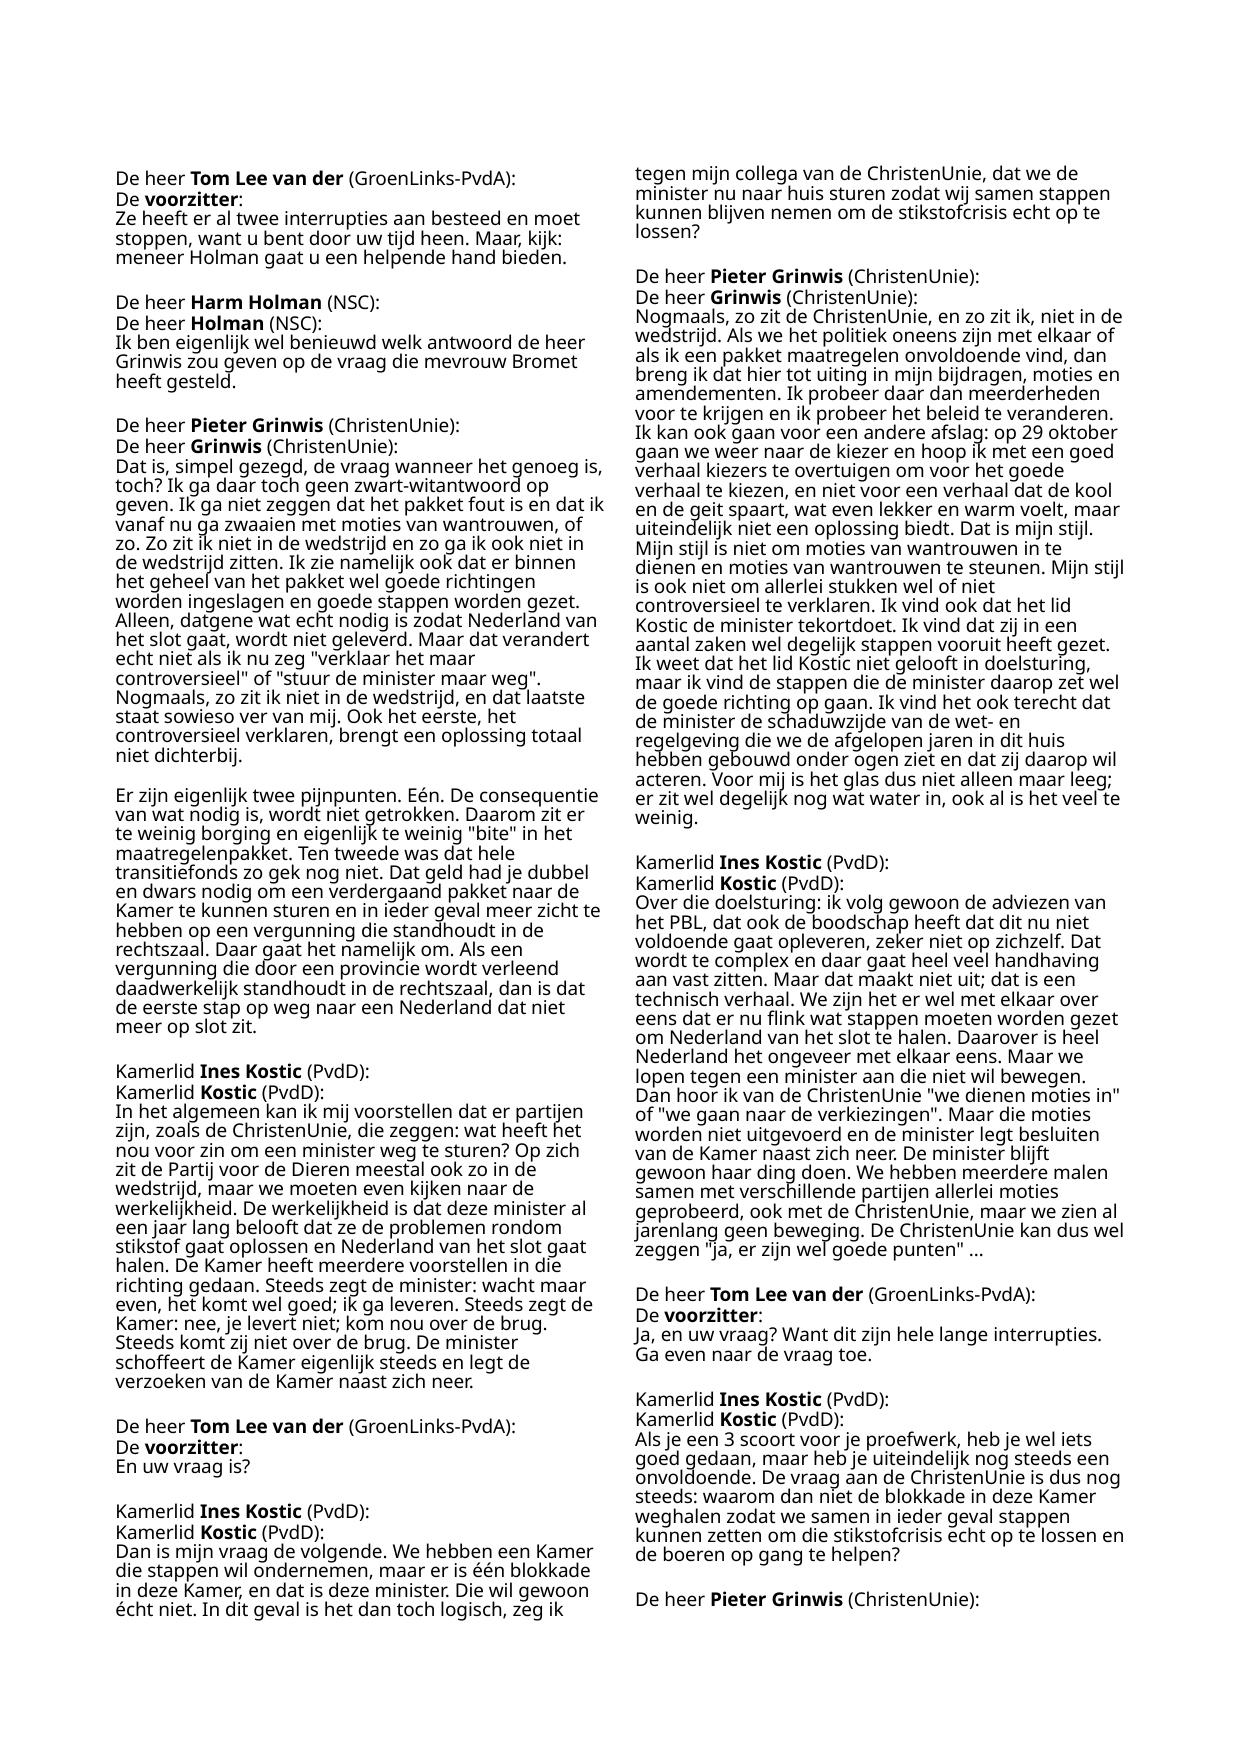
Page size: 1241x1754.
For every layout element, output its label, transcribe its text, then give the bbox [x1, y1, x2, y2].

text De heer Grinwis (ChristenUnie): [115, 438, 605, 458]
text Kamerlid Ines Kostic (PvdD): [115, 1058, 605, 1084]
text Kamerlid Kostic (PvdD): [115, 1524, 605, 1543]
text Ja, en uw vraag? Want dit zijn hele lange interrupties. Ga even naar de vraag toe. [635, 1326, 1125, 1365]
text De heer Grinwis (ChristenUnie): [635, 289, 1125, 308]
text Over die doelsturing: ik volg gewoon de adviezen van het PBL, dat ook de boodschap heeft dat dit nu niet voldoende gaat opleveren, zeker niet op zichzelf. Dat wordt te complex en daar gaat heel veel handhaving aan vast zitten. Maar dat maakt niet uit; dat is een technisch verhaal. We zijn het er wel met elkaar over eens dat er nu flink wat stappen moeten worden gezet om Nederland van het slot te halen. Daarover is heel Nederland het ongeveer met elkaar eens. Maar we lopen tegen een minister aan die niet wil bewegen. Dan hoor ik van de ChristenUnie "we dienen moties in" of "we gaan naar de verkiezingen". Maar die moties worden niet uitgevoerd en de minister legt besluiten van de Kamer naast zich neer. De minister blijft gewoon haar ding doen. We hebben meerdere malen samen met verschillende partijen allerlei moties geprobeerd, ook met de ChristenUnie, maar we zien al jarenlang geen beweging. De ChristenUnie kan dus wel zeggen "ja, er zijn wel goede punten" … [635, 894, 1125, 1261]
text De heer Pieter Grinwis (ChristenUnie): [635, 263, 1125, 289]
text Ze heeft er al twee interrupties aan besteed en moet stoppen, want u bent door uw tijd heen. Maar, kijk: meneer Holman gaat u een helpende hand bieden. [115, 210, 605, 268]
text En uw vraag is? [115, 1458, 605, 1477]
text Kamerlid Ines Kostic (PvdD): [115, 1498, 605, 1524]
text De voorzitter: [635, 1307, 1125, 1326]
text In het algemeen kan ik mij voorstellen dat er partijen zijn, zoals de ChristenUnie, die zeggen: wat heeft het nou voor zin om een minister weg te sturen? Op zich zit de Partij voor de Dieren meestal ook zo in de wedstrijd, maar we moeten even kijken naar de werkelijkheid. De werkelijkheid is dat deze minister al een jaar lang belooft dat ze de problemen rondom stikstof gaat oplossen en Nederland van het slot gaat halen. De Kamer heeft meerdere voorstellen in die richting gedaan. Steeds zegt de minister: wacht maar even, het komt wel goed; ik ga leveren. Steeds zegt de Kamer: nee, je levert niet; kom nou over de brug. Steeds komt zij niet over de brug. De minister schoffeert de Kamer eigenlijk steeds en legt de verzoeken van de Kamer naast zich neer. [115, 1103, 605, 1392]
text De voorzitter: [115, 1439, 605, 1458]
text De heer Tom Lee van der (GroenLinks-PvdA): [115, 1413, 605, 1439]
text Ik ben eigenlijk wel benieuwd welk antwoord de heer Grinwis zou geven op de vraag die mevrouw Bromet heeft gesteld. [115, 334, 605, 392]
text tegen mijn collega van de ChristenUnie, dat we de minister nu naar huis sturen zodat wij samen stappen kunnen blijven nemen om de stikstofcrisis echt op te lossen? [635, 165, 1125, 242]
text Kamerlid Kostic (PvdD): [635, 875, 1125, 894]
text Nogmaals, zo zit de ChristenUnie, en zo zit ik, niet in de wedstrijd. Als we het politiek oneens zijn met elkaar of als ik een pakket maatregelen onvoldoende vind, dan breng ik dat hier tot uiting in mijn bijdragen, moties en amendementen. Ik probeer daar dan meerderheden voor te krijgen en ik probeer het beleid te veranderen. Ik kan ook gaan voor een andere afslag: op 29 oktober gaan we weer naar de kiezer en hoop ik met een goed verhaal kiezers te overtuigen om voor het goede verhaal te kiezen, en niet voor een verhaal dat de kool en de geit spaart, wat even lekker en warm voelt, maar uiteindelijk niet een oplossing biedt. Dat is mijn stijl. Mijn stijl is niet om moties van wantrouwen in te dienen en moties van wantrouwen te steunen. Mijn stijl is ook niet om allerlei stukken wel of niet controversieel te verklaren. Ik vind ook dat het lid Kostic de minister tekortdoet. Ik vind dat zij in een aantal zaken wel degelijk stappen vooruit heeft gezet. Ik weet dat het lid Kostic niet gelooft in doelsturing, maar ik vind de stappen die de minister daarop zet wel de goede richting op gaan. Ik vind het ook terecht dat de minister de schaduwzijde van de wet- en regelgeving die we de afgelopen jaren in dit huis hebben gebouwd onder ogen ziet en dat zij daarop wil acteren. Voor mij is het glas dus niet alleen maar leeg; er zit wel degelijk nog wat water in, ook al is het veel te weinig. [635, 308, 1125, 828]
text Kamerlid Kostic (PvdD): [115, 1084, 605, 1103]
text Kamerlid Ines Kostic (PvdD): [635, 849, 1125, 875]
text De voorzitter: [115, 191, 605, 210]
text Er zijn eigenlijk twee pijnpunten. Eén. De consequentie van wat nodig is, wordt niet getrokken. Daarom zit er te weinig borging en eigenlijk te weinig "bite" in het maatregelenpakket. Ten tweede was dat hele transitiefonds zo gek nog niet. Dat geld had je dubbel en dwars nodig om een verdergaand pakket naar de Kamer te kunnen sturen en in ieder geval meer zicht te hebben op een vergunning die standhoudt in de rechtszaal. Daar gaat het namelijk om. Als een vergunning die door een provincie wordt verleend daadwerkelijk standhoudt in de rechtszaal, dan is dat de eerste stap op weg naar een Nederland dat niet meer op slot zit. [115, 787, 605, 1037]
text De heer Pieter Grinwis (ChristenUnie): [635, 1586, 1125, 1612]
text De heer Tom Lee van der (GroenLinks-PvdA): [115, 165, 605, 191]
text Als je een 3 scoort voor je proefwerk, heb je wel iets goed gedaan, maar heb je uiteindelijk nog steeds een onvoldoende. De vraag aan de ChristenUnie is dus nog steeds: waarom dan niet de blokkade in deze Kamer weghalen zodat we samen in ieder geval stappen kunnen zetten om die stikstofcrisis echt op te lossen en de boeren op gang te helpen? [635, 1431, 1125, 1566]
text Kamerlid Kostic (PvdD): [635, 1411, 1125, 1431]
text Dat is, simpel gezegd, de vraag wanneer het genoeg is, toch? Ik ga daar toch geen zwart-witantwoord op geven. Ik ga niet zeggen dat het pakket fout is en dat ik vanaf nu ga zwaaien met moties van wantrouwen, of zo. Zo zit ik niet in de wedstrijd en zo ga ik ook niet in de wedstrijd zitten. Ik zie namelijk ook dat er binnen het geheel van het pakket wel goede richtingen worden ingeslagen en goede stappen worden gezet. Alleen, datgene wat echt nodig is zodat Nederland van het slot gaat, wordt niet geleverd. Maar dat verandert echt niet als ik nu zeg "verklaar het maar controversieel" of "stuur de minister maar weg". Nogmaals, zo zit ik niet in de wedstrijd, en dat laatste staat sowieso ver van mij. Ook het eerste, het controversieel verklaren, brengt een oplossing totaal niet dichterbij. [115, 458, 605, 766]
text Dan is mijn vraag de volgende. We hebben een Kamer die stappen wil ondernemen, maar er is één blokkade in deze Kamer, en dat is deze minister. Die wil gewoon écht niet. In dit geval is het dan toch logisch, zeg ik [115, 1543, 605, 1620]
text Kamerlid Ines Kostic (PvdD): [635, 1386, 1125, 1411]
text De heer Holman (NSC): [115, 315, 605, 334]
text De heer Harm Holman (NSC): [115, 289, 605, 315]
text De heer Pieter Grinwis (ChristenUnie): [115, 413, 605, 438]
text De heer Tom Lee van der (GroenLinks-PvdA): [635, 1281, 1125, 1307]
